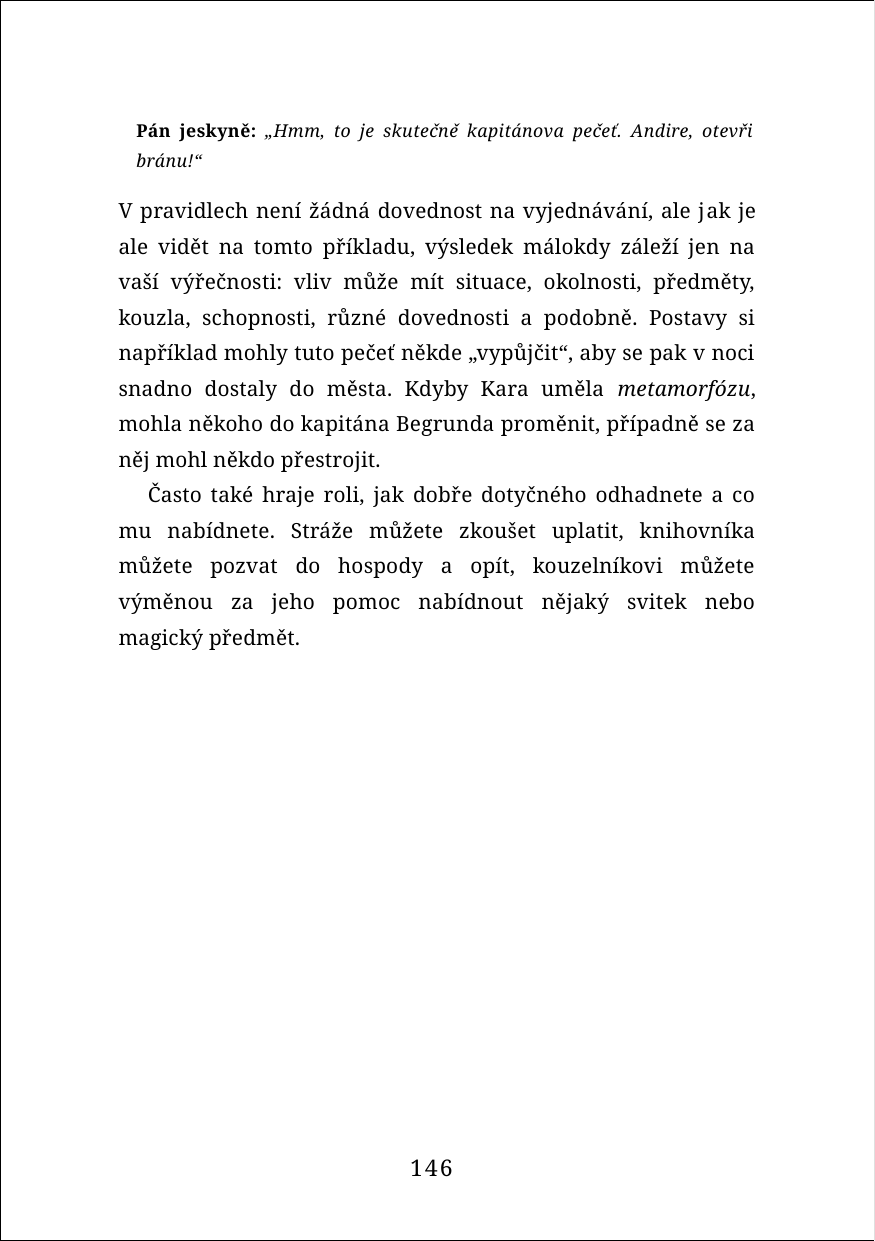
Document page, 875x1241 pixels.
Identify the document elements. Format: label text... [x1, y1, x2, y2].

text Pán jeskyně: „Hmm, to je skutečně kapitánova pečeť. Andire, otevři bránu!“ [136, 118, 756, 173]
text V pravidlech není žádná dovednost na vyjednávání, ale jak je ale vidět na tomto příkladu, výsledek málokdy záleží jen na vaší výřečnosti: vliv může mít situace, okolnosti, předměty, kouzla, schopnosti, různé dovednosti a podobně. Postavy si například mohly tuto pečeť někde „vypůjčit“, aby se pak v noci snadno dostaly do města. Kdyby Kara uměla metamorfózu, mohla někoho do kapitána Begrunda proměnit, případně se za něj mohl někdo přestrojit. Často také hraje roli, jak dobře dotyčného odhadnete a co mu nabídnete. Stráže můžete zkoušet uplatit, knihovníka můžete pozvat do hospody a opít, kouzelníkovi můžete výměnou za jeho pomoc nabídnout nějaký svitek nebo magický předmět. [118, 196, 756, 651]
